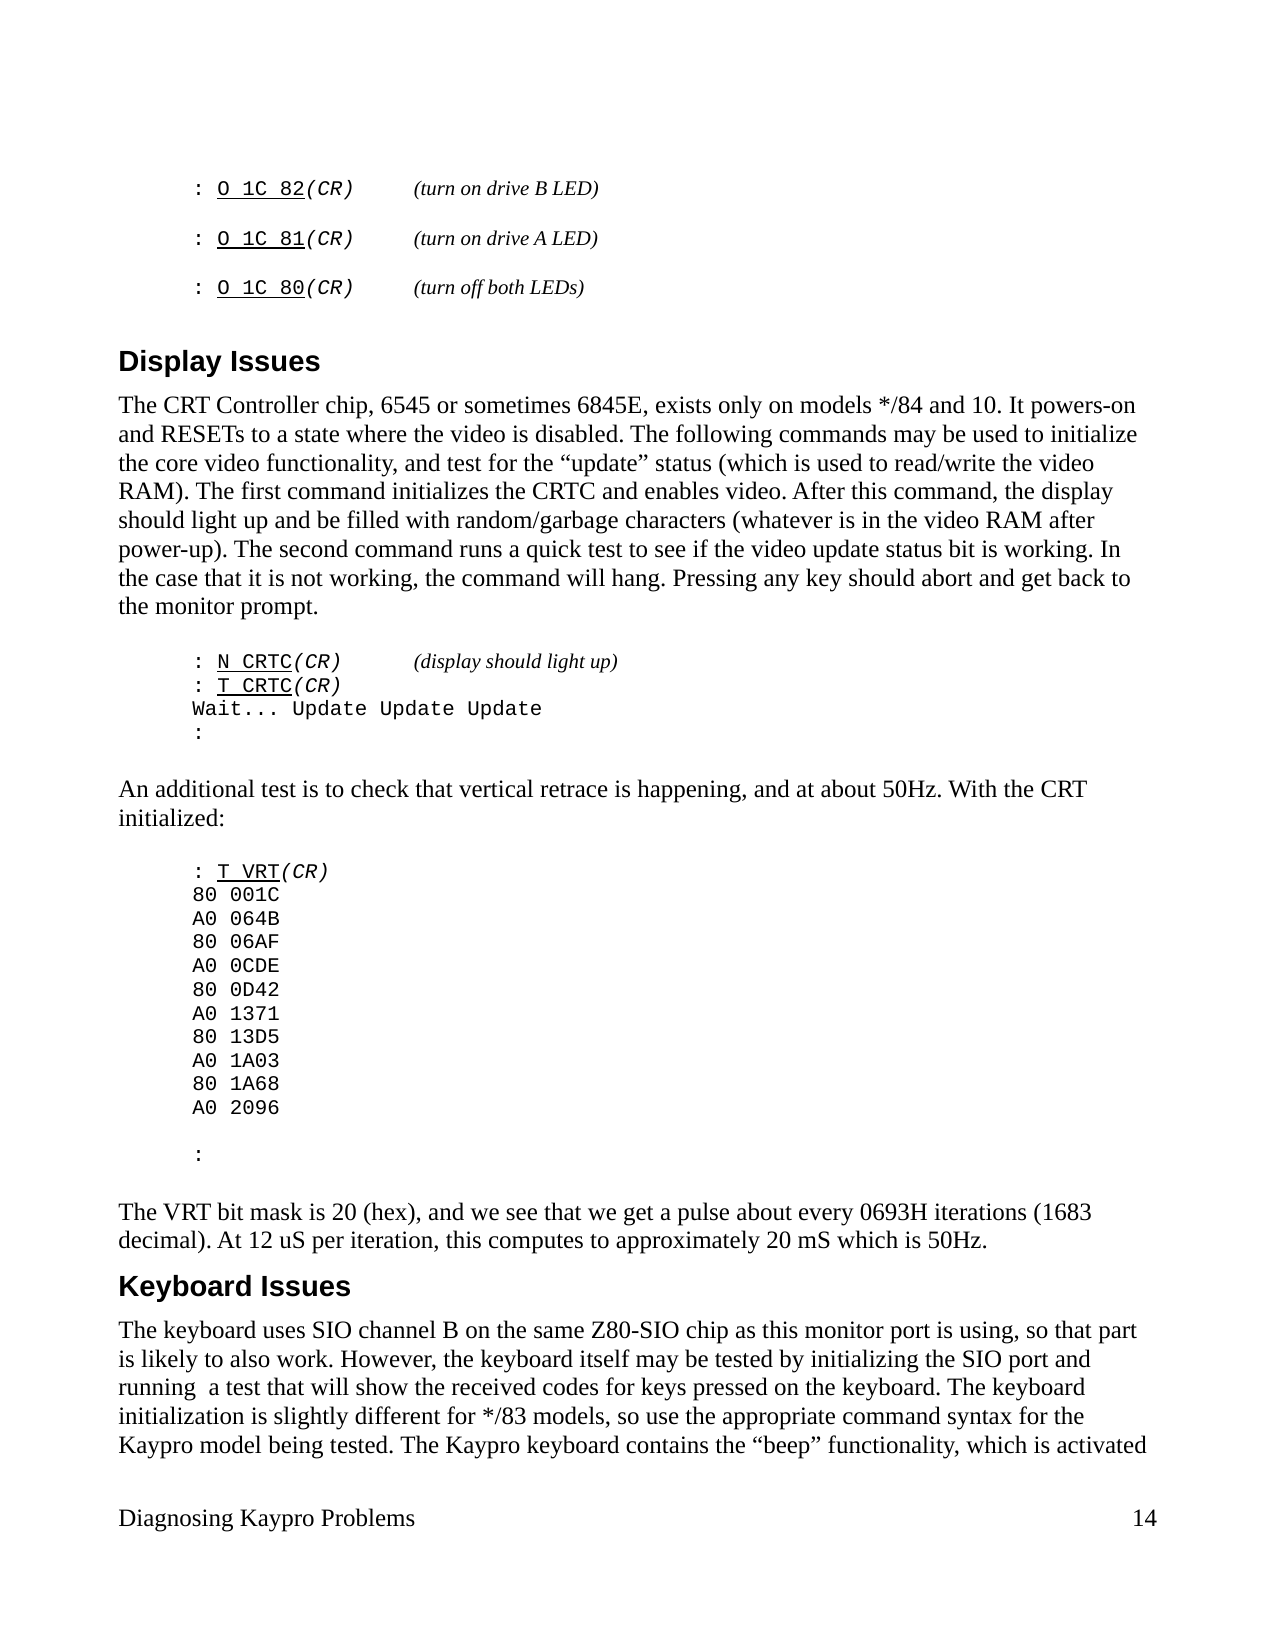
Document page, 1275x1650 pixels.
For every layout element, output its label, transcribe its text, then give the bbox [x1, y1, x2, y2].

text An additional test is to check that vertical retrace is happening, and at about 50Hz. With the CRT initialized: [118, 774, 1157, 832]
text : O 1C 82(CR) (turn on drive B LED) [192, 176, 1157, 202]
text A0 064B [192, 908, 1157, 932]
text : T VRT(CR) [192, 861, 1157, 884]
text : O 1C 81(CR) (turn on drive A LED) [192, 226, 1157, 251]
text The VRT bit mask is 20 (hex), and we see that we get a pulse about every 0693H iterations (1683 decimal). At 12 uS per iteration, this computes to approximately 20 mS which is 50Hz. [118, 1197, 1157, 1254]
text : [192, 722, 1157, 746]
subtitle Display Issues [118, 344, 1157, 378]
text : T CRTC(CR) [192, 675, 1157, 698]
text : [192, 1144, 1157, 1168]
text A0 1A03 [192, 1050, 1157, 1073]
text A0 0CDE [192, 955, 1157, 979]
text The keyboard uses SIO channel B on the same Z80-SIO chip as this monitor port is using, so that part is likely to also work. However, the keyboard itself may be tested by initializing the SIO port and running a test that will show the received codes for keys pressed on the keyboard. The keyboard initialization is slightly different for */83 models, so use the appropriate command syntax for the Kaypro model being tested. The Kaypro keyboard contains the “beep” functionality, which is activated [118, 1315, 1157, 1459]
subtitle Keyboard Issues [118, 1269, 1157, 1302]
text 80 1A68 [192, 1073, 1157, 1097]
text Wait... Update Update Update [192, 698, 1157, 722]
text A0 1371 [192, 1002, 1157, 1026]
text The CRT Controller chip, 6545 or sometimes 6845E, exists only on models */84 and 10. It powers-on and RESETs to a state where the video is disabled. The following commands may be used to initialize the core video functionality, and test for the “update” status (which is used to read/write the video RAM). The first command initializes the CRTC and enables video. After this command, the display should light up and be filled with random/garbage characters (whatever is in the video RAM after power-up). The second command runs a quick test to see if the video update status bit is working. In the case that it is not working, the command will hang. Pressing any key should abort and get back to the monitor prompt. [118, 390, 1157, 620]
text : N CRTC(CR) (display should light up) [192, 649, 1157, 675]
text 80 001C [192, 884, 1157, 908]
text 80 06AF [192, 932, 1157, 955]
text 80 13D5 [192, 1026, 1157, 1050]
text : O 1C 80(CR) (turn off both LEDs) [192, 275, 1157, 301]
text A0 2096 [192, 1097, 1157, 1121]
text 80 0D42 [192, 979, 1157, 1002]
